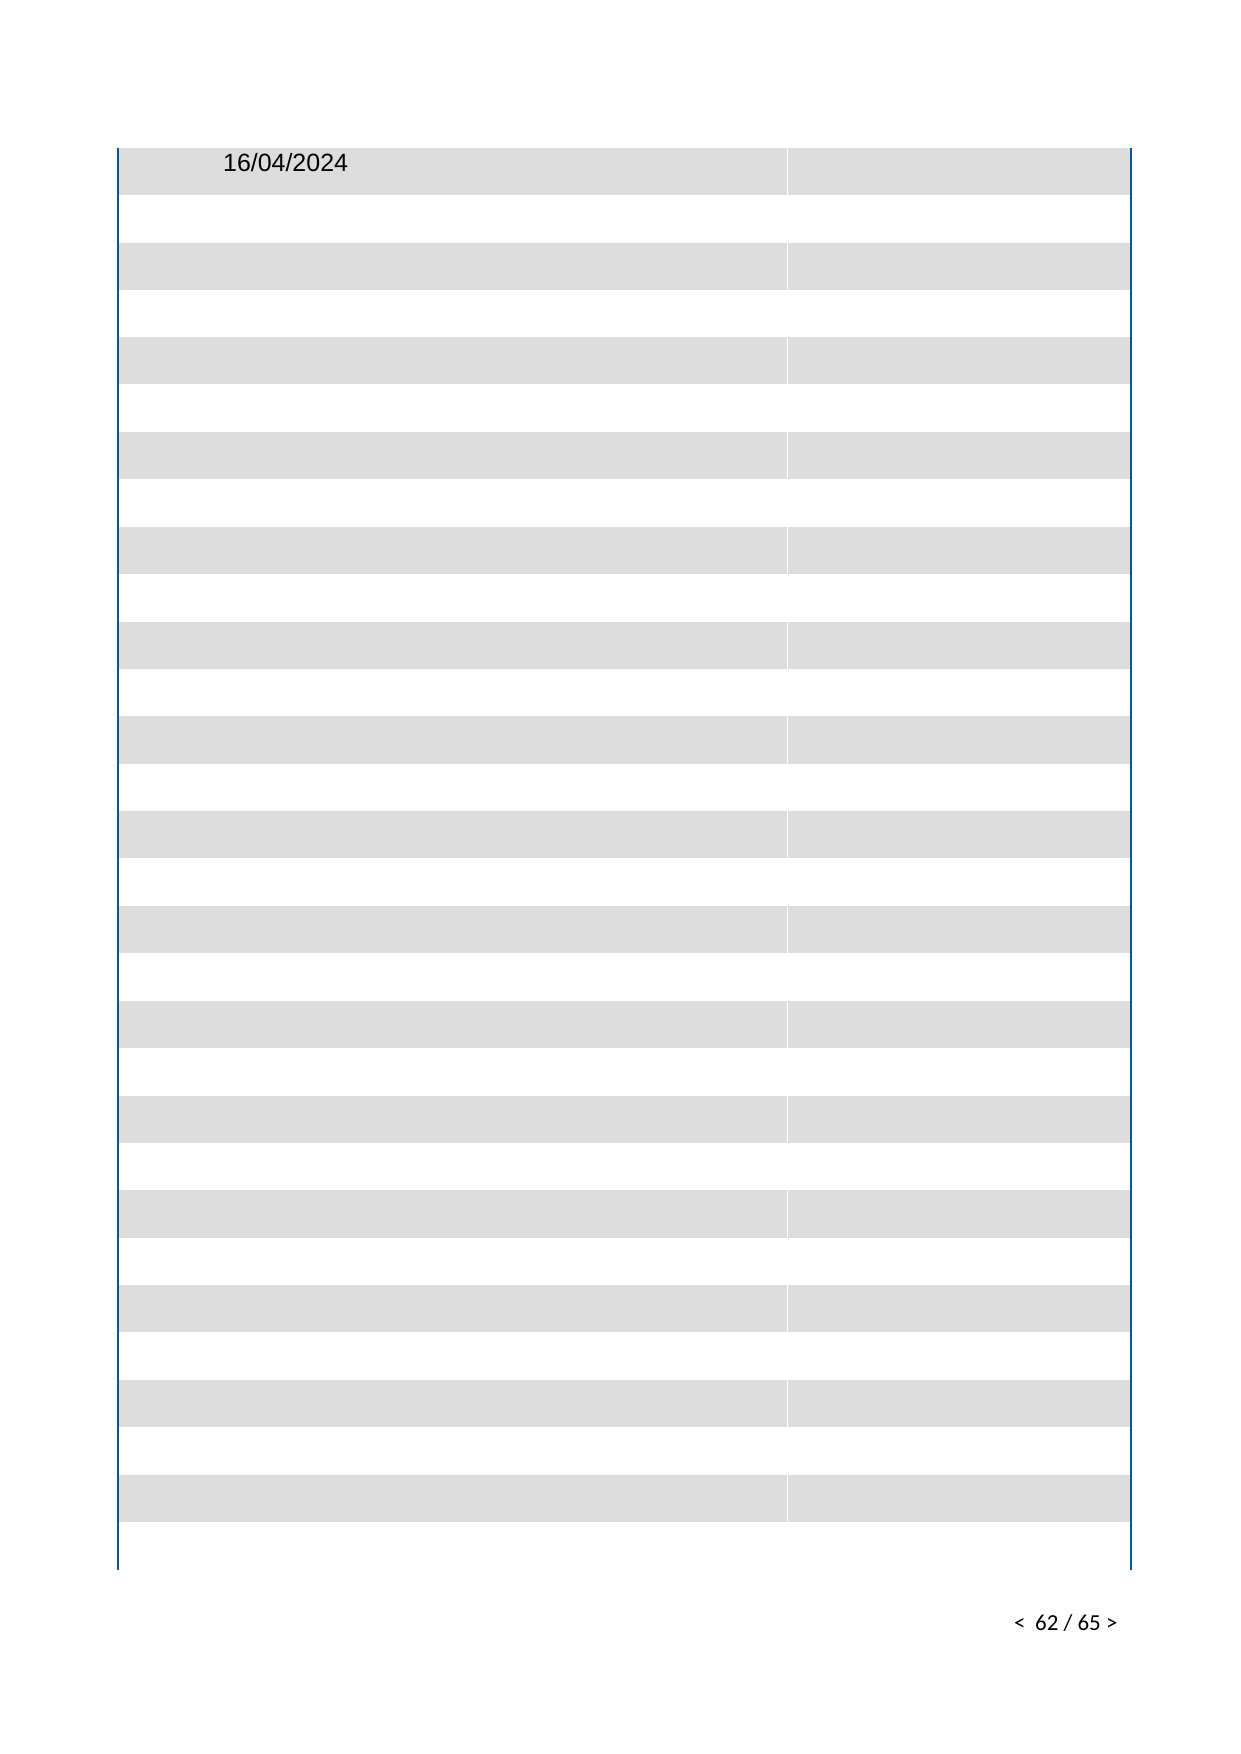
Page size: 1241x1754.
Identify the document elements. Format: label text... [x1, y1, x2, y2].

table_cell [453, 1001, 787, 1048]
table_cell [453, 1096, 787, 1143]
table_cell [119, 243, 453, 290]
table_cell [119, 1475, 453, 1522]
table_cell [119, 1333, 453, 1380]
table_cell [453, 337, 787, 384]
table_cell 16/04/2024 [119, 148, 453, 195]
table_cell [788, 811, 1130, 858]
table_cell [453, 1143, 787, 1190]
table_cell [119, 195, 453, 242]
table_cell [788, 1096, 1130, 1143]
table_cell [453, 716, 787, 764]
table_cell [788, 859, 1130, 906]
table_cell [453, 1475, 787, 1522]
table_cell [788, 906, 1130, 953]
table_cell [788, 1285, 1130, 1332]
table_cell [119, 1001, 453, 1048]
table_cell [453, 290, 787, 337]
table_cell [119, 1380, 453, 1427]
table_cell [119, 432, 453, 479]
table_cell [119, 290, 453, 337]
table_cell [453, 1285, 787, 1332]
table_cell [453, 764, 787, 811]
table_cell [119, 1522, 453, 1569]
table_cell [119, 1285, 453, 1332]
table_cell [119, 1238, 453, 1285]
table_cell [453, 811, 787, 858]
table_cell [119, 1048, 453, 1096]
table_cell [788, 1238, 1130, 1285]
table_cell [788, 764, 1130, 811]
table_cell [119, 527, 453, 574]
table_cell [119, 906, 453, 953]
table_cell [788, 1048, 1130, 1096]
table_cell [119, 716, 453, 764]
table_cell [119, 669, 453, 716]
table_cell [788, 953, 1130, 1001]
table_cell [119, 953, 453, 1001]
table_cell [788, 574, 1130, 622]
table_cell [788, 669, 1130, 716]
table_cell [453, 622, 787, 669]
table_cell [453, 574, 787, 622]
table_cell [788, 1333, 1130, 1380]
table_cell [453, 953, 787, 1001]
table_cell [453, 195, 787, 242]
table_cell [119, 1096, 453, 1143]
table_cell [788, 479, 1130, 527]
table_cell [453, 1238, 787, 1285]
table_cell [453, 1333, 787, 1380]
table_cell [453, 1048, 787, 1096]
table_cell [788, 716, 1130, 764]
table_cell [453, 432, 787, 479]
table_cell [788, 290, 1130, 337]
table_cell [788, 527, 1130, 574]
table_cell [453, 243, 787, 290]
table_cell [788, 1522, 1130, 1569]
table_cell [788, 148, 1130, 195]
table_cell [788, 1475, 1130, 1522]
table_cell [788, 385, 1130, 432]
table_cell [788, 1143, 1130, 1190]
table_cell [453, 527, 787, 574]
table_cell [788, 337, 1130, 384]
table_cell [788, 1427, 1130, 1475]
table_cell [453, 669, 787, 716]
table_cell [119, 1190, 453, 1238]
table_cell [453, 859, 787, 906]
table_cell [453, 1522, 787, 1569]
table_cell [453, 148, 787, 195]
table_cell [788, 1380, 1130, 1427]
table_cell [788, 1190, 1130, 1238]
table_cell [119, 622, 453, 669]
table_cell [119, 1143, 453, 1190]
table_cell [119, 385, 453, 432]
table_cell [788, 432, 1130, 479]
table_cell [453, 1427, 787, 1475]
table_cell [788, 243, 1130, 290]
table_cell [453, 1380, 787, 1427]
table_cell [119, 574, 453, 622]
table_cell [788, 195, 1130, 242]
table_cell [119, 859, 453, 906]
table_cell [119, 811, 453, 858]
table_cell [119, 479, 453, 527]
table_cell [788, 622, 1130, 669]
table_cell [119, 337, 453, 384]
table_cell [453, 479, 787, 527]
table_cell [788, 1001, 1130, 1048]
table_cell [453, 385, 787, 432]
table_cell [119, 764, 453, 811]
table_cell [453, 906, 787, 953]
table_cell [119, 1427, 453, 1475]
table_cell [453, 1190, 787, 1238]
